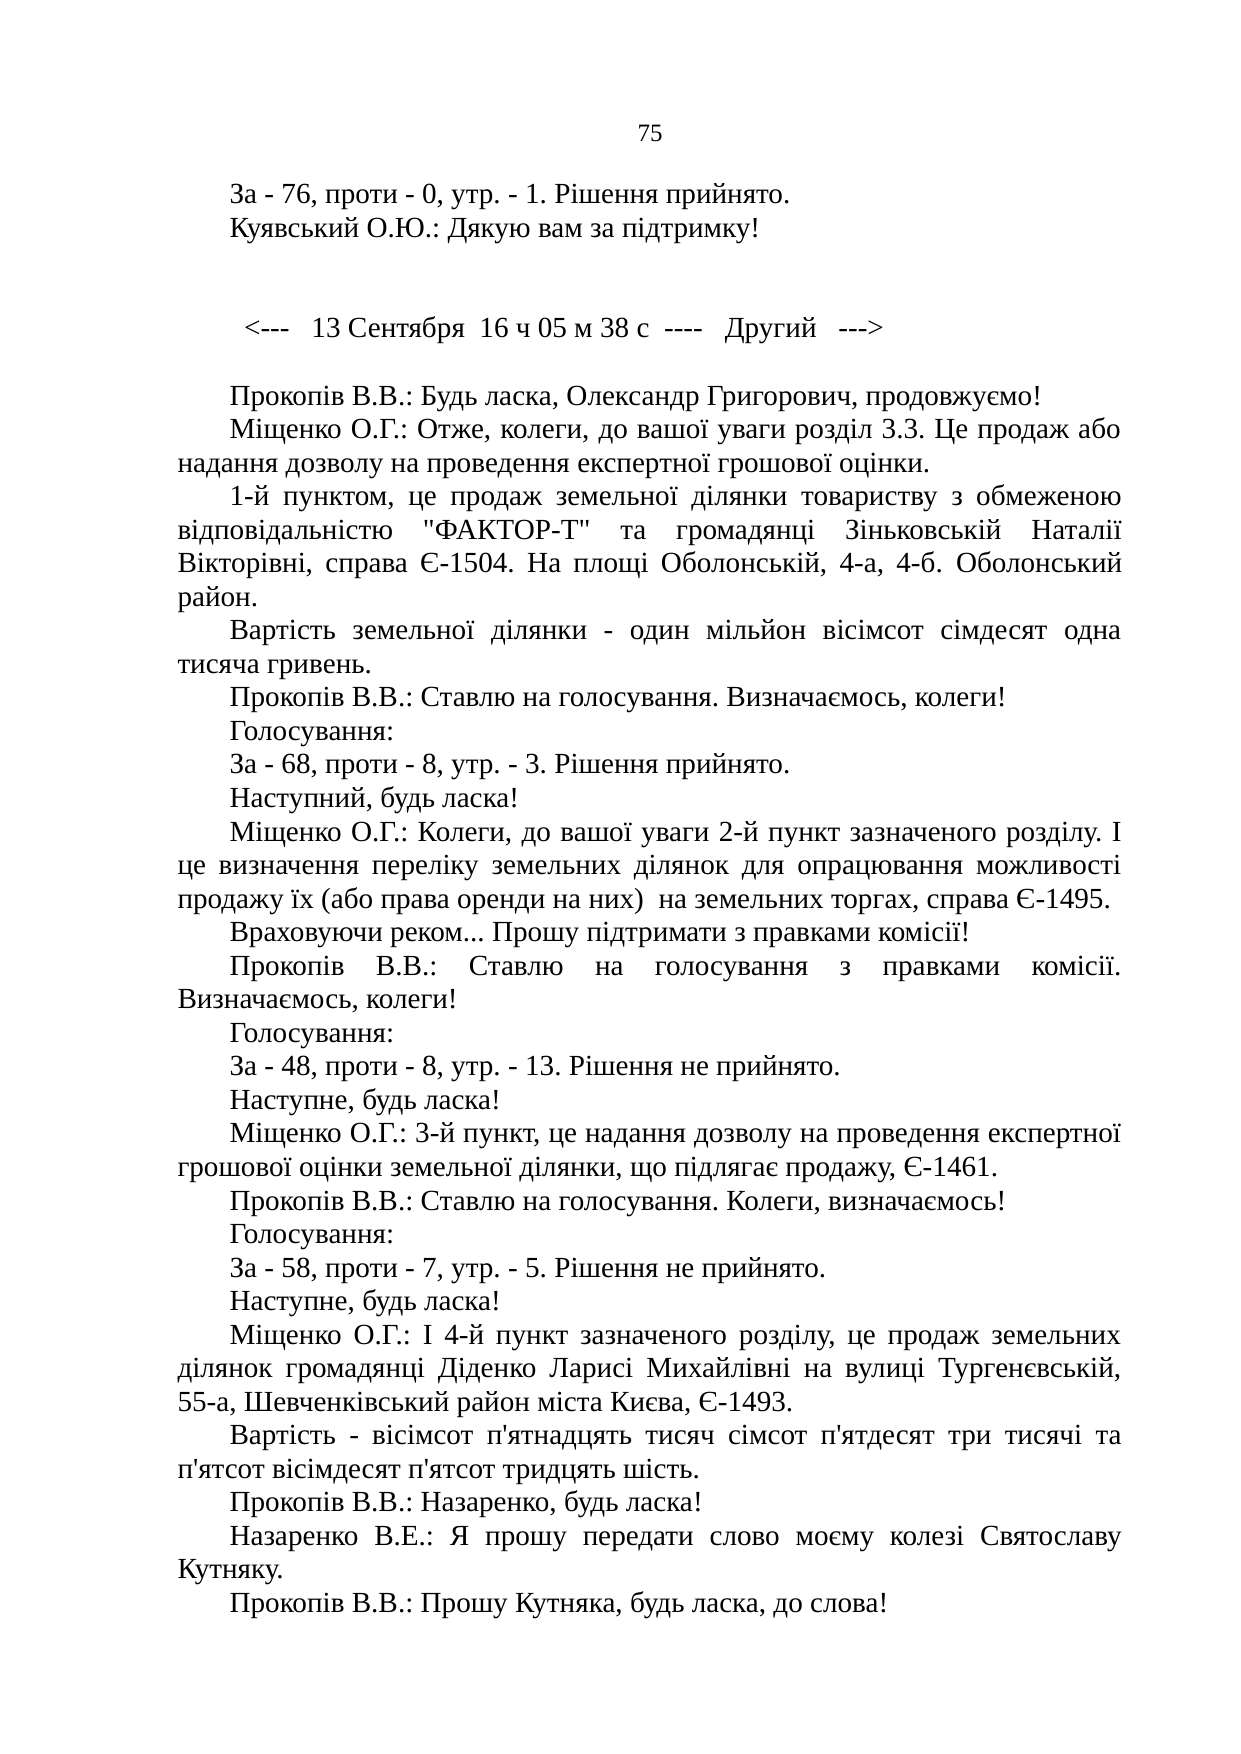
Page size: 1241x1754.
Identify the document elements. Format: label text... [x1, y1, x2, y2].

text За - 68, проти - 8, утр. - 3. Рішення прийнято. [177, 747, 1122, 780]
text Вартість земельної ділянки - один мільйон вісімсот сімдесят одна тисяча гривень. [177, 612, 1122, 679]
text Куявський О.Ю.: Дякую вам за підтримку! [177, 210, 1122, 243]
text Голосування: [177, 713, 1122, 747]
text Міщенко О.Г.: І 4-й пункт зазначеного розділу, це продаж земельних ділянок громадянці Діденко Ларисі Михайлівні на вулиці Тургенєвській, 55-а, Шевченківський район міста Києва, Є-1493. [177, 1317, 1122, 1417]
text За - 76, проти - 0, утр. - 1. Рішення прийнято. [177, 176, 1122, 210]
text Наступне, будь ласка! [177, 1283, 1122, 1317]
text За - 58, проти - 7, утр. - 5. Рішення не прийнято. [177, 1250, 1122, 1283]
text Міщенко О.Г.: 3-й пункт, це надання дозволу на проведення експертної грошової оцінки земельної ділянки, що підлягає продажу, Є-1461. [177, 1116, 1122, 1183]
text Міщенко О.Г.: Отже, колеги, до вашої уваги розділ 3.3. Це продаж або надання дозволу на проведення експертної грошової оцінки. [177, 411, 1122, 478]
text Голосування: [177, 1015, 1122, 1048]
text Прокопів В.В.: Назаренко, будь ласка! [177, 1484, 1122, 1518]
text Міщенко О.Г.: Колеги, до вашої уваги 2-й пункт зазначеного розділу. І це визначення переліку земельних ділянок для опрацювання можливості продажу їх (або права оренди на них) на земельних торгах, справа Є-1495. [177, 814, 1122, 914]
text Вартість - вісімсот п'ятнадцять тисяч сімсот п'ятдесят три тисячі та п'ятсот вісімдесят п'ятсот тридцять шість. [177, 1417, 1122, 1484]
text За - 48, проти - 8, утр. - 13. Рішення не прийнято. [177, 1048, 1122, 1082]
text Прокопів В.В.: Ставлю на голосування з правками комісії. Визначаємось, колеги! [177, 948, 1122, 1015]
text Прокопів В.В.: Ставлю на голосування. Визначаємось, колеги! [177, 679, 1122, 713]
text Прокопів В.В.: Ставлю на голосування. Колеги, визначаємось! [177, 1183, 1122, 1216]
text Прокопів В.В.: Будь ласка, Олександр Григорович, продовжуємо! [177, 378, 1122, 411]
text 1-й пунктом, це продаж земельної ділянки товариству з обмеженою відповідальністю "ФАКТОР-Т" та громадянці Зіньковській Наталії Вікторівні, справа Є-1504. На площі Оболонській, 4-а, 4-б. Оболонський район. [177, 478, 1122, 612]
text Наступний, будь ласка! [177, 780, 1122, 814]
text Наступне, будь ласка! [177, 1082, 1122, 1116]
text Назаренко В.Е.: Я прошу передати слово моєму колезі Святославу Кутняку. [177, 1518, 1122, 1585]
text Прокопів В.В.: Прошу Кутняка, будь ласка, до слова! [177, 1585, 1122, 1619]
text Голосування: [177, 1216, 1122, 1250]
text Враховуючи реком... Прошу підтримати з правками комісії! [177, 914, 1122, 948]
text <--- 13 Сентября 16 ч 05 м 38 с ---- Другий ---> [177, 311, 1122, 344]
